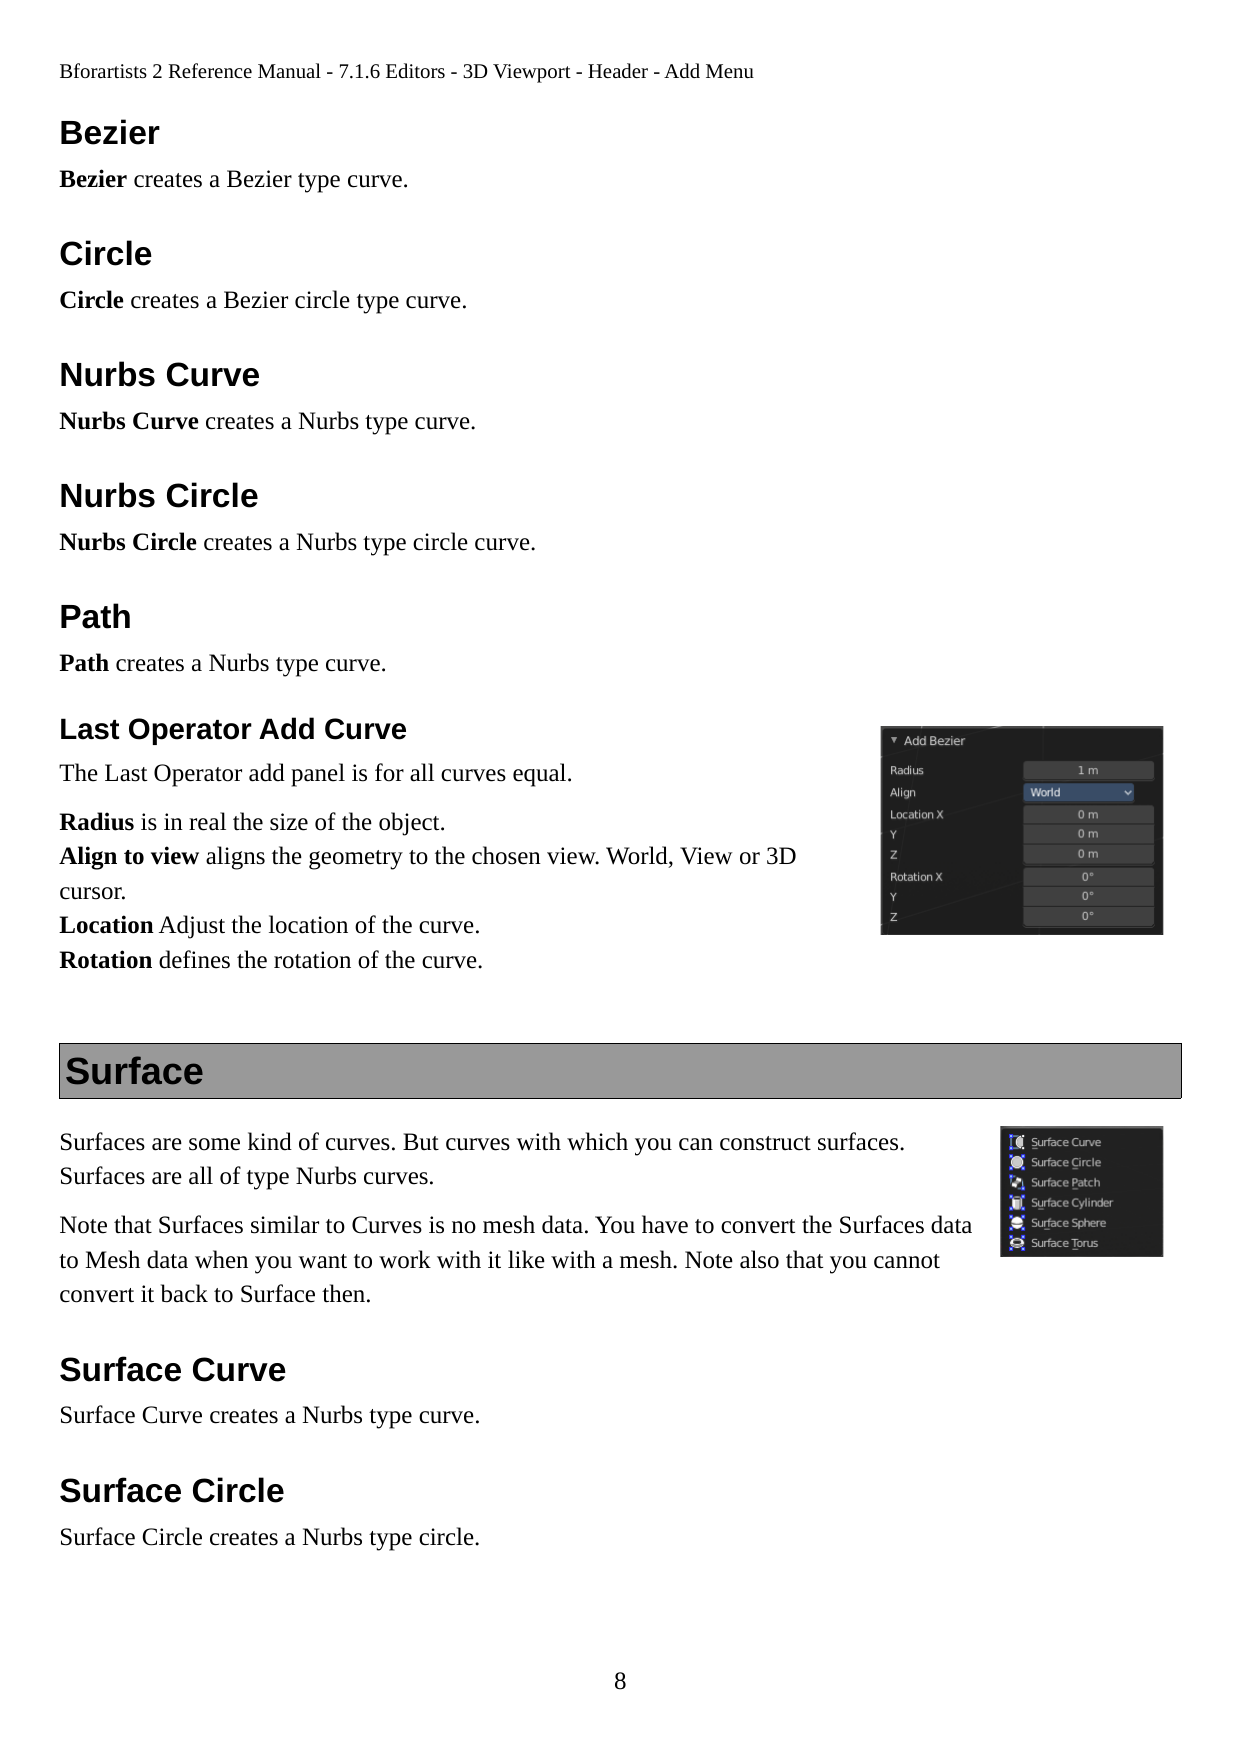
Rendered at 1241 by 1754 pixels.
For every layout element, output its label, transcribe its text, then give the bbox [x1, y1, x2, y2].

subtitle Path [59, 597, 1181, 635]
subtitle Bezier [59, 113, 1181, 151]
text Path creates a Nurbs type curve. [59, 648, 1181, 677]
subtitle Surface Circle [59, 1470, 1181, 1509]
subtitle Nurbs Circle [59, 476, 1181, 514]
subtitle Nurbs Curve [59, 355, 1181, 393]
table_header Surface [60, 1044, 1181, 1098]
text Radius is in real the size of the object. Align to view aligns the geometry to the chosen view. World, View or 3D cursor. Location Adjust the location of the curve. Rotation defines the rotation of the curve. [59, 807, 1181, 973]
text Bezier creates a Bezier type curve. [59, 164, 1181, 192]
subtitle Circle [59, 234, 1181, 272]
subtitle Surface Curve [59, 1349, 1181, 1388]
text Nurbs Curve creates a Nurbs type curve. [59, 406, 1181, 434]
text Surface Curve creates a Nurbs type curve. [59, 1401, 1181, 1429]
picture [880, 726, 1164, 935]
text Nurbs Circle creates a Nurbs type circle curve. [59, 527, 1181, 556]
text The Last Operator add panel is for all curves equal. [59, 758, 880, 787]
subtitle Last Operator Add Curve [59, 712, 1181, 745]
text Note that Surfaces similar to Curves is no mesh data. You have to convert the Surfaces data to Mesh data when you want to work with it like with a mesh. Note also that you cannot convert it back to Surface then. [59, 1211, 1181, 1308]
text Circle creates a Bezier circle type curve. [59, 285, 1181, 313]
text Surface Circle creates a Nurbs type circle. [59, 1522, 1181, 1550]
text Surfaces are some kind of curves. But curves with which you can construct surfaces. Surfaces are all of type Nurbs curves. [59, 1127, 1000, 1190]
picture [1000, 1126, 1164, 1257]
